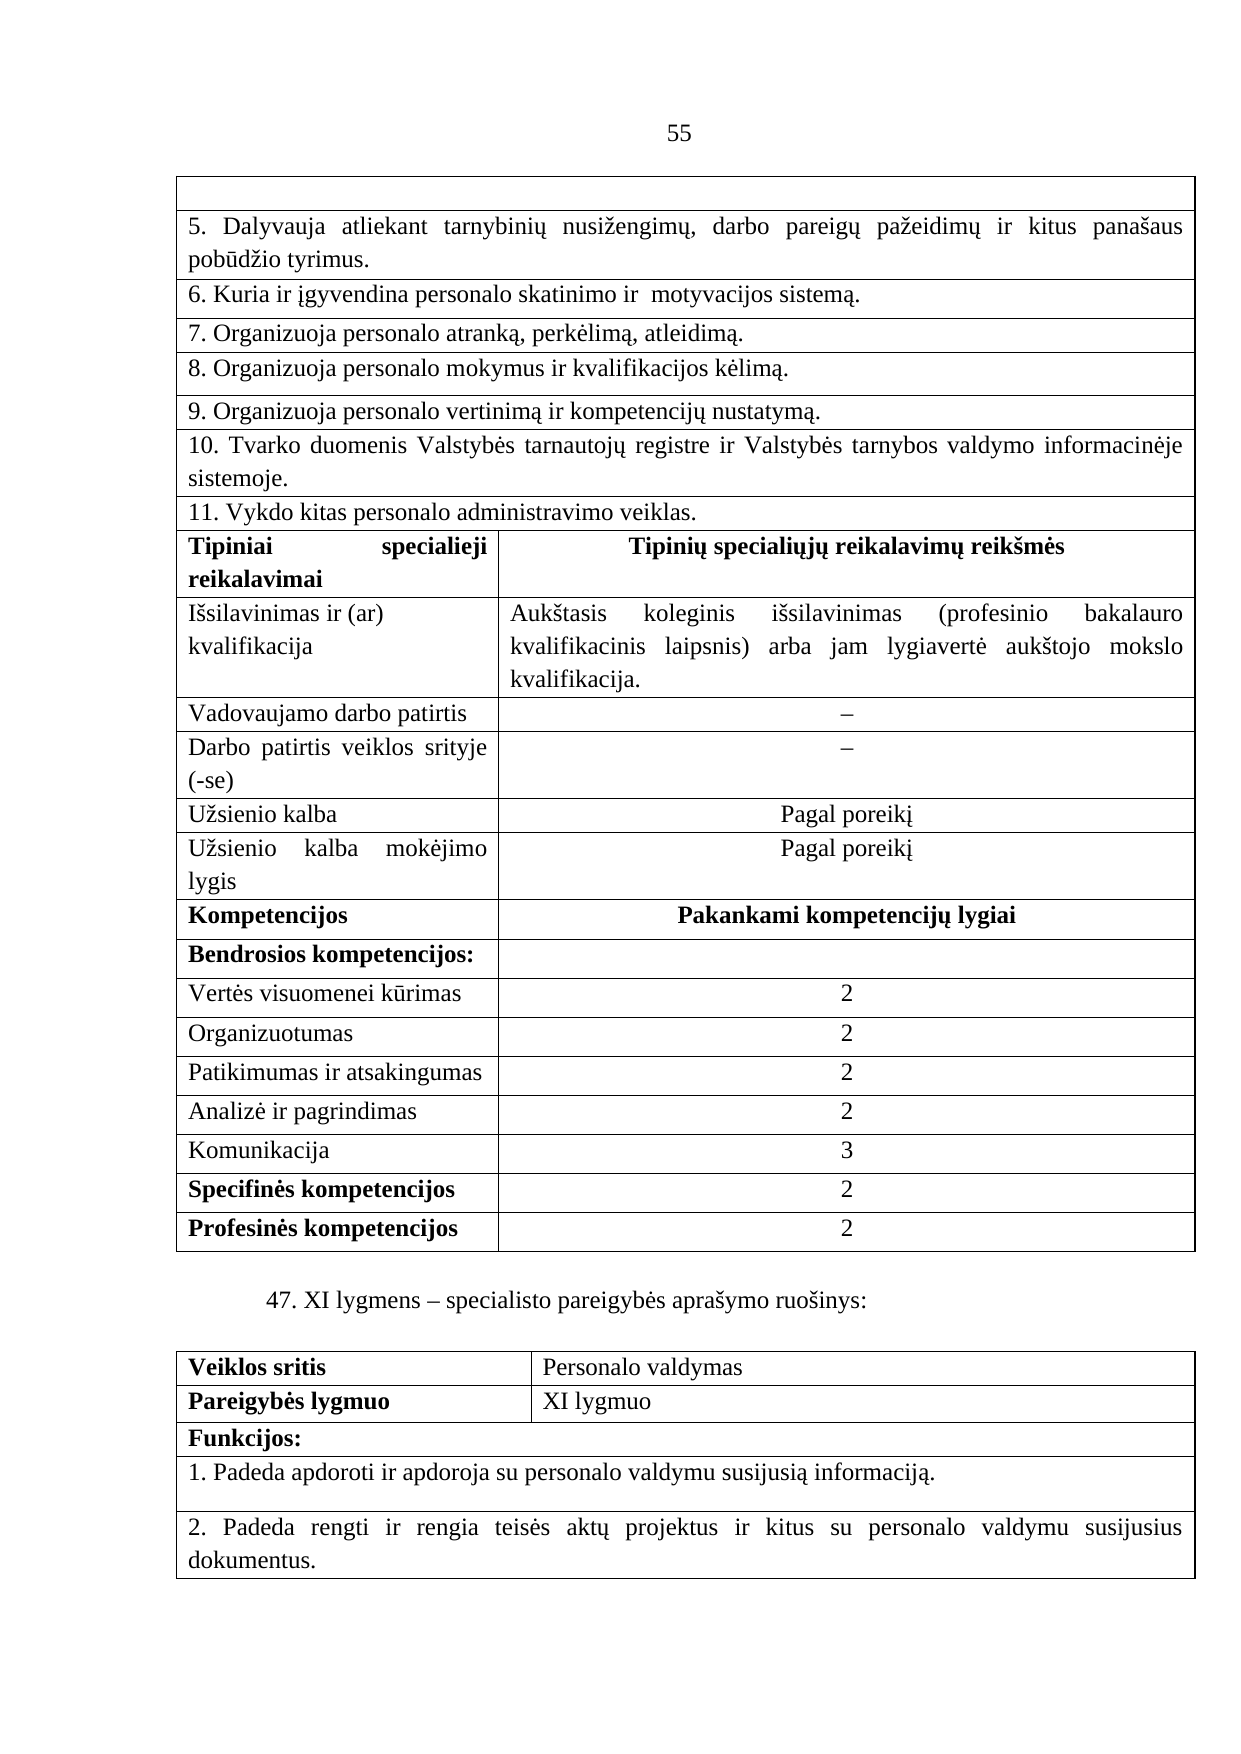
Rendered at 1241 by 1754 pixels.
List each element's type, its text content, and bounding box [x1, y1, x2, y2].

table_header Veiklos sritis [177, 1352, 531, 1385]
table_cell 5. Dalyvauja atliekant tarnybinių nusižengimų, darbo pareigų pažeidimų ir kitus panašaus pobūdžio tyrimus. [177, 211, 1194, 278]
table_cell 8. Organizuoja personalo mokymus ir kvalifikacijos kėlimą. [177, 353, 1194, 395]
table_cell Bendrosios kompetencijos: [177, 940, 498, 977]
table_cell 10. Tvarko duomenis Valstybės tarnautojų registre ir Valstybės tarnybos valdymo informacinėje sistemoje. [177, 430, 1194, 496]
table_cell Patikimumas ir atsakingumas [177, 1057, 498, 1095]
table_cell Kompetencijos [177, 900, 498, 938]
table_cell 7. Organizuoja personalo atranką, perkėlimą, atleidimą. [177, 319, 1194, 352]
table_cell [499, 940, 1194, 977]
table_cell 2 [499, 1213, 1194, 1251]
table_cell – [499, 698, 1194, 731]
table_cell 1. Padeda apdoroti ir apdoroja su personalo valdymu susijusią informaciją. [177, 1457, 1194, 1511]
table_cell 2. Padeda rengti ir rengia teisės aktų projektus ir kitus su personalo valdymu susijusius dokumentus. [177, 1512, 1194, 1578]
table_cell Pagal poreikį [499, 799, 1194, 832]
table_cell XI lygmuo [532, 1386, 1194, 1422]
table_cell Aukštasis koleginis išsilavinimas (profesinio bakalauro kvalifikacinis laipsnis) arba jam lygiavertė aukštojo mokslo kvalifikacija. [499, 598, 1194, 697]
text 47. XI lygmens – specialisto pareigybės aprašymo ruošinys: [177, 1285, 1181, 1314]
table_cell Organizuotumas [177, 1018, 498, 1056]
table_cell – [499, 732, 1194, 798]
table_cell 9. Organizuoja personalo vertinimą ir kompetencijų nustatymą. [177, 396, 1194, 429]
table_cell 11. Vykdo kitas personalo administravimo veiklas. [177, 497, 1194, 530]
table_header Personalo valdymas [532, 1352, 1194, 1385]
table_cell Užsienio kalba [177, 799, 498, 832]
table_cell 6. Kuria ir įgyvendina personalo skatinimo ir motyvacijos sistemą. [177, 280, 1194, 317]
table_cell Funkcijos: [177, 1423, 1194, 1456]
table_cell 3 [499, 1135, 1194, 1173]
table_cell Tipiniai specialieji reikalavimai [177, 531, 498, 597]
table_cell 2 [499, 1096, 1194, 1134]
table_cell Pareigybės lygmuo [177, 1386, 531, 1422]
table_cell 2 [499, 1057, 1194, 1095]
table_cell Komunikacija [177, 1135, 498, 1173]
table_cell [177, 177, 1194, 210]
table_cell 2 [499, 979, 1194, 1017]
table_cell Specifinės kompetencijos [177, 1174, 498, 1212]
table_cell Užsienio kalba mokėjimo lygis [177, 833, 498, 899]
table_cell Pakankami kompetencijų lygiai [499, 900, 1194, 938]
table_cell Profesinės kompetencijos [177, 1213, 498, 1251]
table_cell Vadovaujamo darbo patirtis [177, 698, 498, 731]
table_cell Tipinių specialiųjų reikalavimų reikšmės [499, 531, 1194, 597]
table_cell Pagal poreikį [499, 833, 1194, 899]
table_cell 2 [499, 1174, 1194, 1212]
table_cell Vertės visuomenei kūrimas [177, 979, 498, 1017]
table_cell Analizė ir pagrindimas [177, 1096, 498, 1134]
table_cell Išsilavinimas ir (ar) kvalifikacija [177, 598, 498, 697]
table_cell Darbo patirtis veiklos srityje (-se) [177, 732, 498, 798]
table_cell 2 [499, 1018, 1194, 1056]
